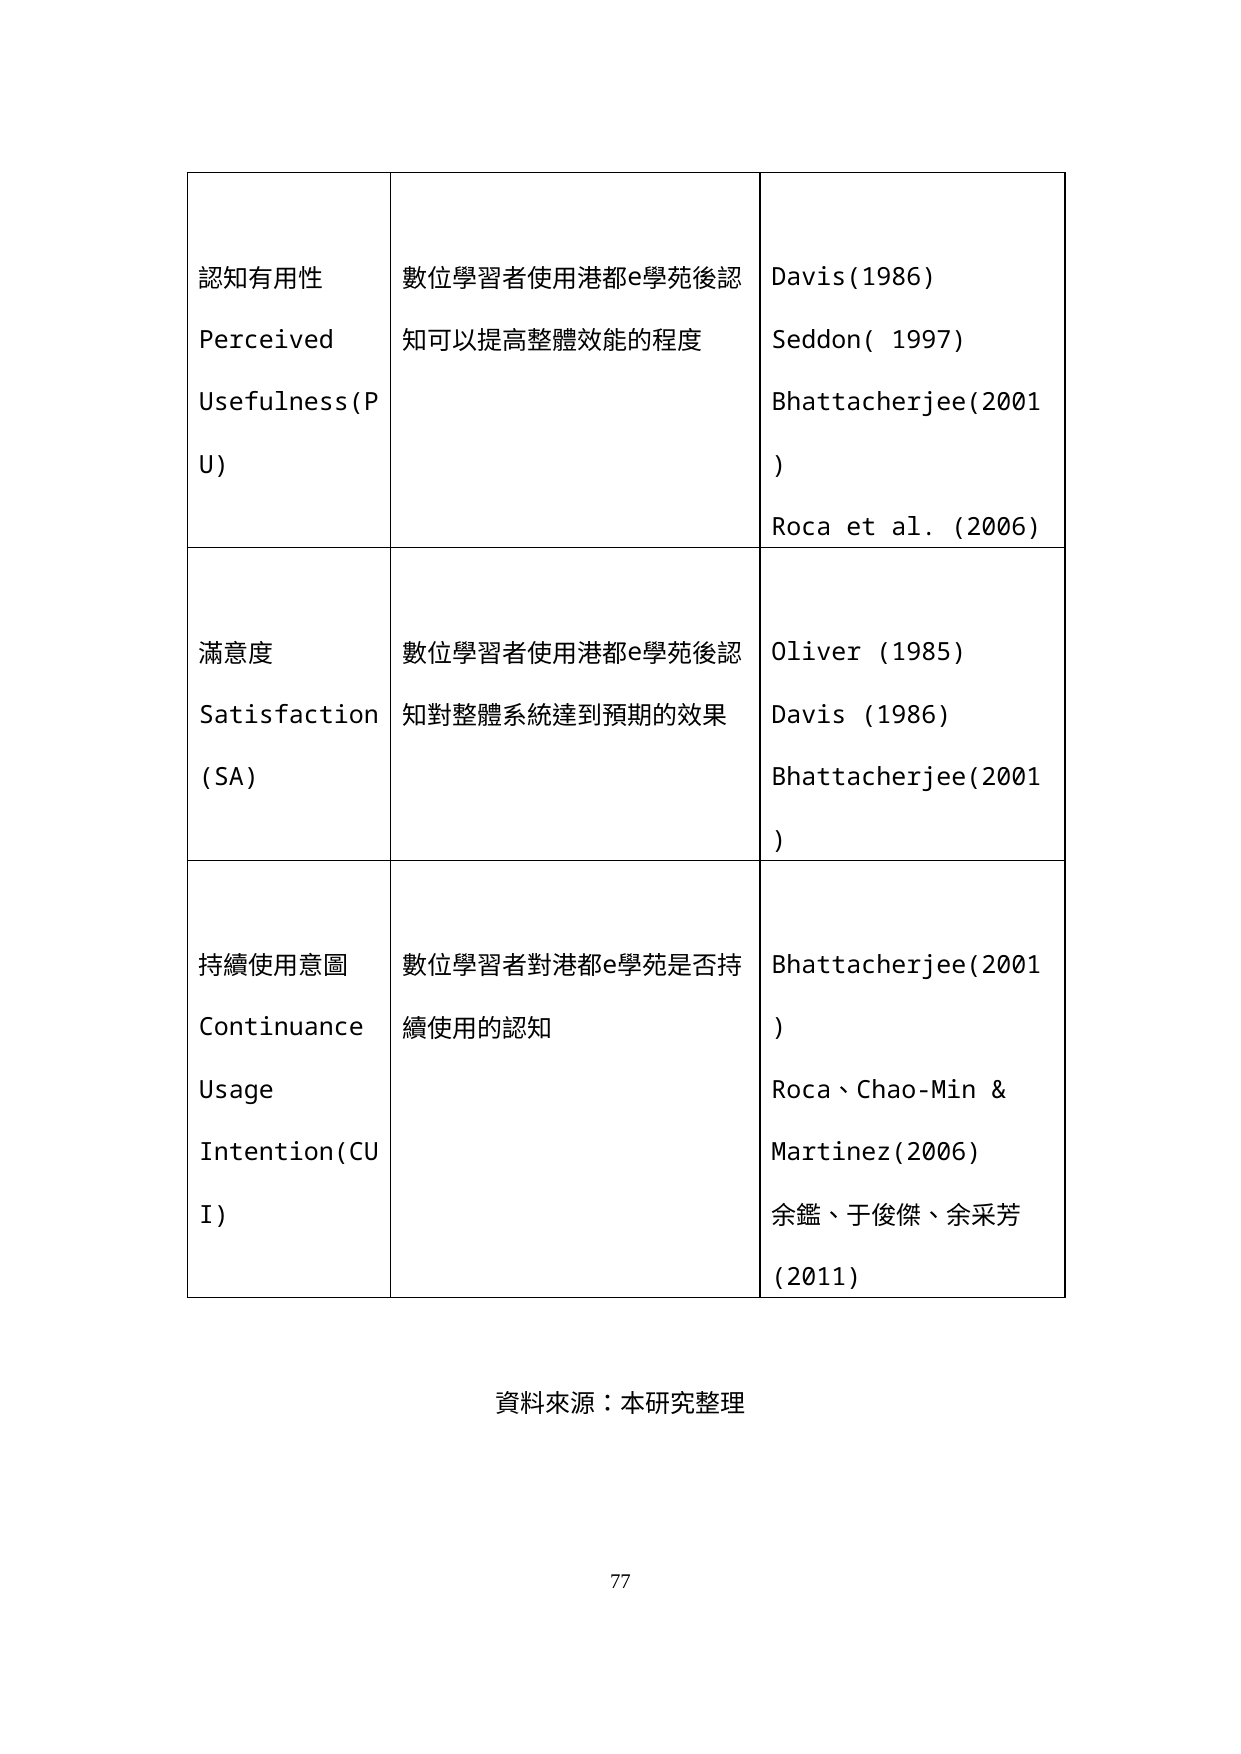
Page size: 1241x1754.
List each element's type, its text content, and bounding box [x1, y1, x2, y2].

table_cell 持續使用意圖 Continuance Usage Intention(CUI) [188, 861, 390, 1297]
table_cell 認知有用性 Perceived Usefulness(PU) [188, 173, 390, 547]
text 資料來源：本研究整理 [187, 1359, 1053, 1422]
table_cell 數位學習者對港都e學苑是否持續使用的認知 [391, 861, 759, 1297]
table_cell 滿意度 Satisfaction (SA) [188, 548, 390, 859]
table_cell 數位學習者使用港都e學苑後認知可以提高整體效能的程度 [391, 173, 759, 547]
table_cell Davis(1986) Seddon( 1997) Bhattacherjee(2001) Roca et al. (2006) [761, 173, 1064, 547]
table_cell 數位學習者使用港都e學苑後認知對整體系統達到預期的效果 [391, 548, 759, 859]
table_cell Oliver (1985) Davis (1986) Bhattacherjee(2001) [761, 548, 1064, 859]
table_cell Bhattacherjee(2001) Roca、Chao-Min & Martinez(2006) 余鑑、于俊傑、余采芳(2011) [761, 861, 1064, 1297]
